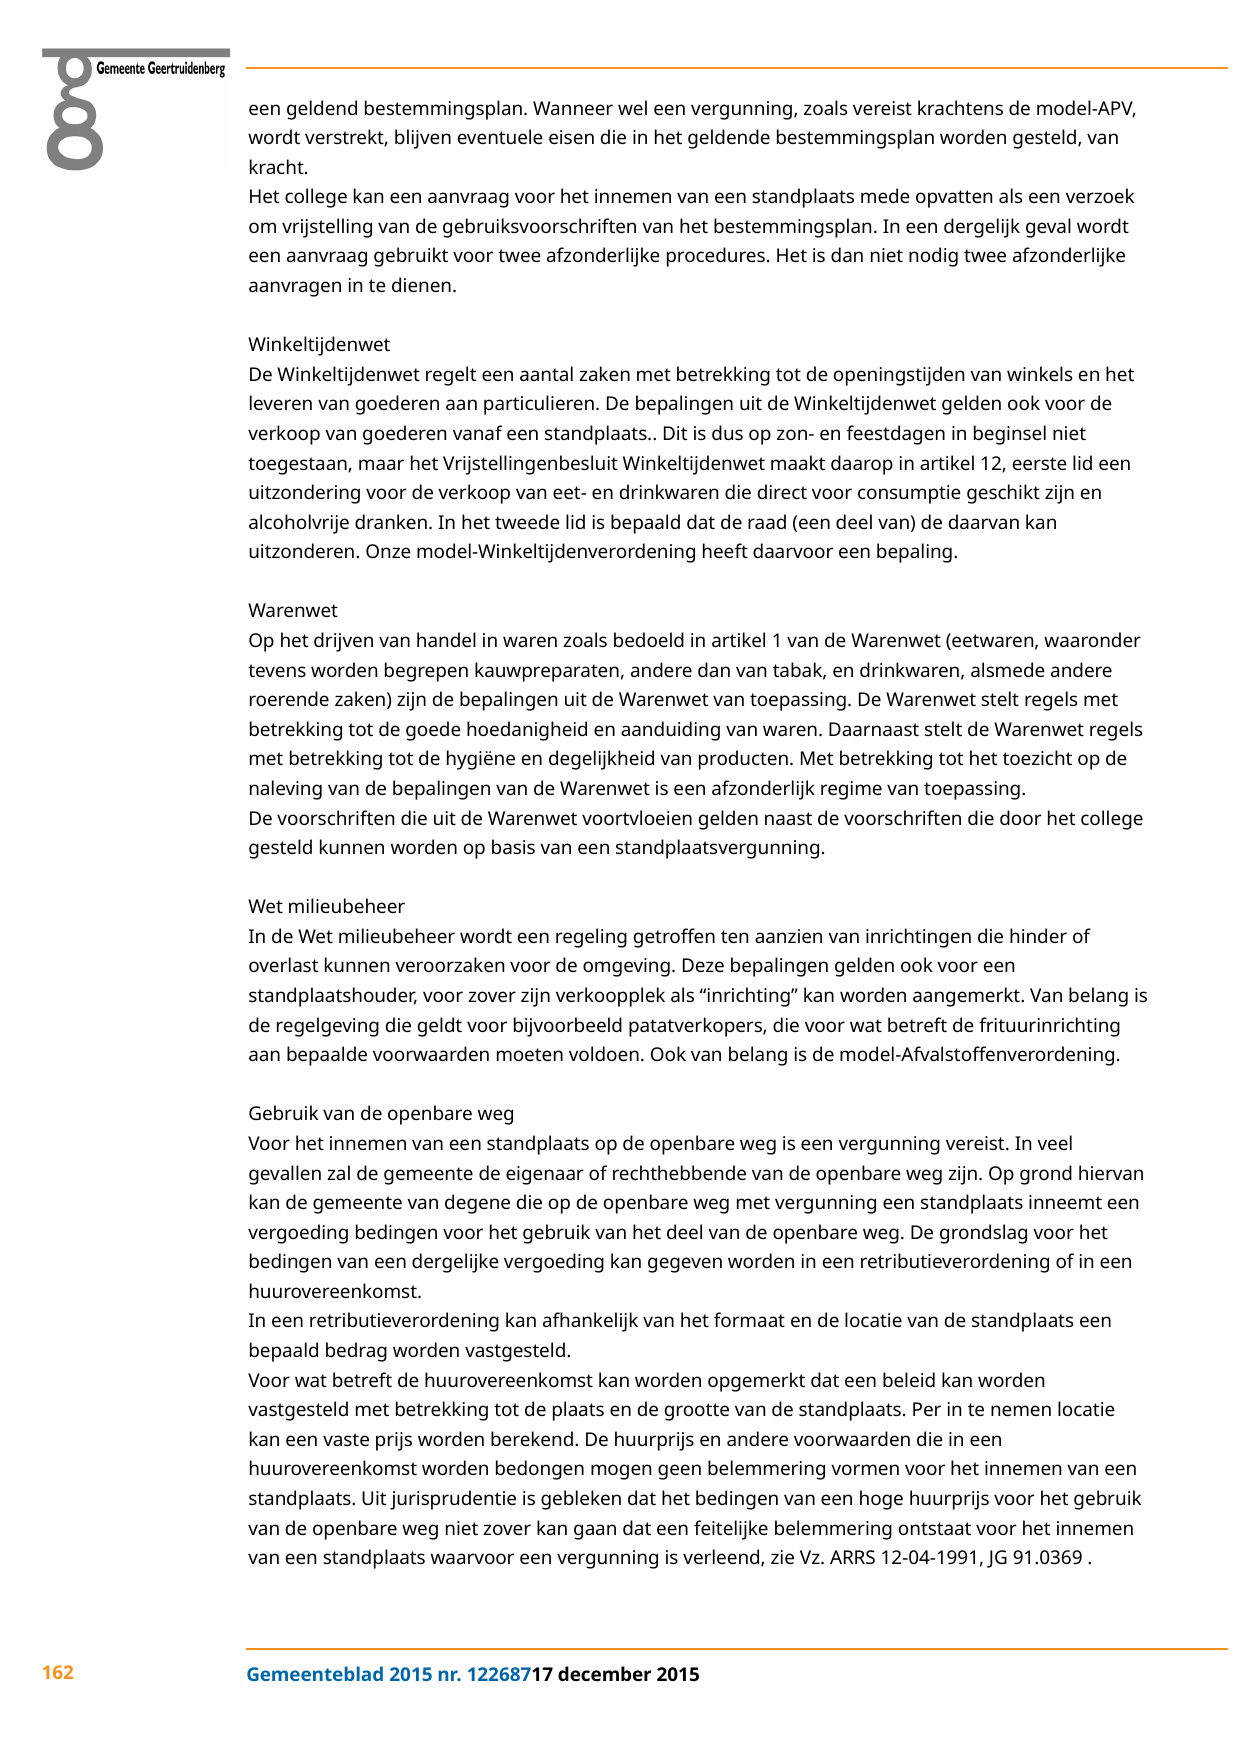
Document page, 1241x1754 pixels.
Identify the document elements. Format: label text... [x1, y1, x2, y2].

text Gebruik van de openbare weg [248, 1101, 1152, 1126]
text Warenwet [248, 598, 1152, 623]
text De Winkeltijdenwet regelt een aantal zaken met betrekking tot de openingstijden van winkels en het leveren van goederen aan particulieren. De bepalingen uit de Winkeltijdenwet gelden ook voor de verkoop van goederen vanaf een standplaats.. Dit is dus op zon- en feestdagen in beginsel niet toegestaan, maar het Vrijstellingenbesluit Winkeltijdenwet maakt daarop in artikel 12, eerste lid een uitzondering voor de verkoop van eet- en drinkwaren die direct voor consumptie geschikt zijn en alcoholvrije dranken. In het tweede lid is bepaald dat de raad (een deel van) de daarvan kan uitzonderen. Onze model-Winkeltijdenverordening heeft daarvoor een bepaling. [248, 361, 1152, 564]
text Wet milieubeheer [248, 893, 1152, 919]
text In een retributieverordening kan afhankelijk van het formaat en de locatie van de standplaats een bepaald bedrag worden vastgesteld. [248, 1308, 1152, 1363]
text In de Wet milieubeheer wordt een regeling getroffen ten aanzien van inrichtingen die hinder of overlast kunnen veroorzaken voor de omgeving. Deze bepalingen gelden ook voor een standplaatshouder, voor zover zijn verkoopplek als “inrichting” kan worden aangemerkt. Van belang is de regelgeving die geldt voor bijvoorbeeld patatverkopers, die voor wat betreft de frituurinrichting aan bepaalde voorwaarden moeten voldoen. Ook van belang is de model-Afvalstoffenverordening. [248, 923, 1152, 1067]
text Voor het innemen van een standplaats op de openbare weg is een vergunning vereist. In veel gevallen zal de gemeente de eigenaar of rechthebbende van de openbare weg zijn. Op grond hiervan kan de gemeente van degene die op de openbare weg met vergunning een standplaats inneemt een vergoeding bedingen voor het gebruik van het deel van de openbare weg. De grondslag voor het bedingen van een dergelijke vergoeding kan gegeven worden in een retributieverordening of in een huurovereenkomst. [248, 1130, 1152, 1304]
text Op het drijven van handel in waren zoals bedoeld in artikel 1 van de Warenwet (eetwaren, waaronder tevens worden begrepen kauwpreparaten, andere dan van tabak, en drinkwaren, alsmede andere roerende zaken) zijn de bepalingen uit de Warenwet van toepassing. De Warenwet stelt regels met betrekking tot de goede hoedanigheid en aanduiding van waren. Daarnaast stelt de Warenwet regels met betrekking tot de hygiëne en degelijkheid van producten. Met betrekking tot het toezicht op de naleving van de bepalingen van de Warenwet is een afzonderlijk regime van toepassing. [248, 627, 1152, 801]
text een geldend bestemmingsplan. Wanneer wel een vergunning, zoals vereist krachtens de model-APV, wordt verstrekt, blijven eventuele eisen die in het geldende bestemmingsplan worden gesteld, van kracht. [248, 95, 1152, 180]
picture [41, 47, 231, 172]
text Voor wat betreft de huurovereenkomst kan worden opgemerkt dat een beleid kan worden vastgesteld met betrekking tot de plaats en de grootte van de standplaats. Per in te nemen locatie kan een vaste prijs worden berekend. De huurprijs en andere voorwaarden die in een huurovereenkomst worden bedongen mogen geen belemmering vormen voor het innemen van een standplaats. Uit jurisprudentie is gebleken dat het bedingen van een hoge huurprijs voor het gebruik van de openbare weg niet zover kan gaan dat een feitelijke belemmering ontstaat voor het innemen van een standplaats waarvoor een vergunning is verleend, zie Vz. ARRS 12-04-1991, JG 91.0369 . [248, 1367, 1152, 1570]
text Winkeltijdenwet [248, 331, 1152, 357]
text De voorschriften die uit de Warenwet voortvloeien gelden naast de voorschriften die door het college gesteld kunnen worden op basis van een standplaatsvergunning. [248, 805, 1152, 860]
text Het college kan een aanvraag voor het innemen van een standplaats mede opvatten als een verzoek om vrijstelling van de gebruiksvoorschriften van het bestemmingsplan. In een dergelijk geval wordt een aanvraag gebruikt voor twee afzonderlijke procedures. Het is dan niet nodig twee afzonderlijke aanvragen in te dienen. [248, 183, 1152, 298]
